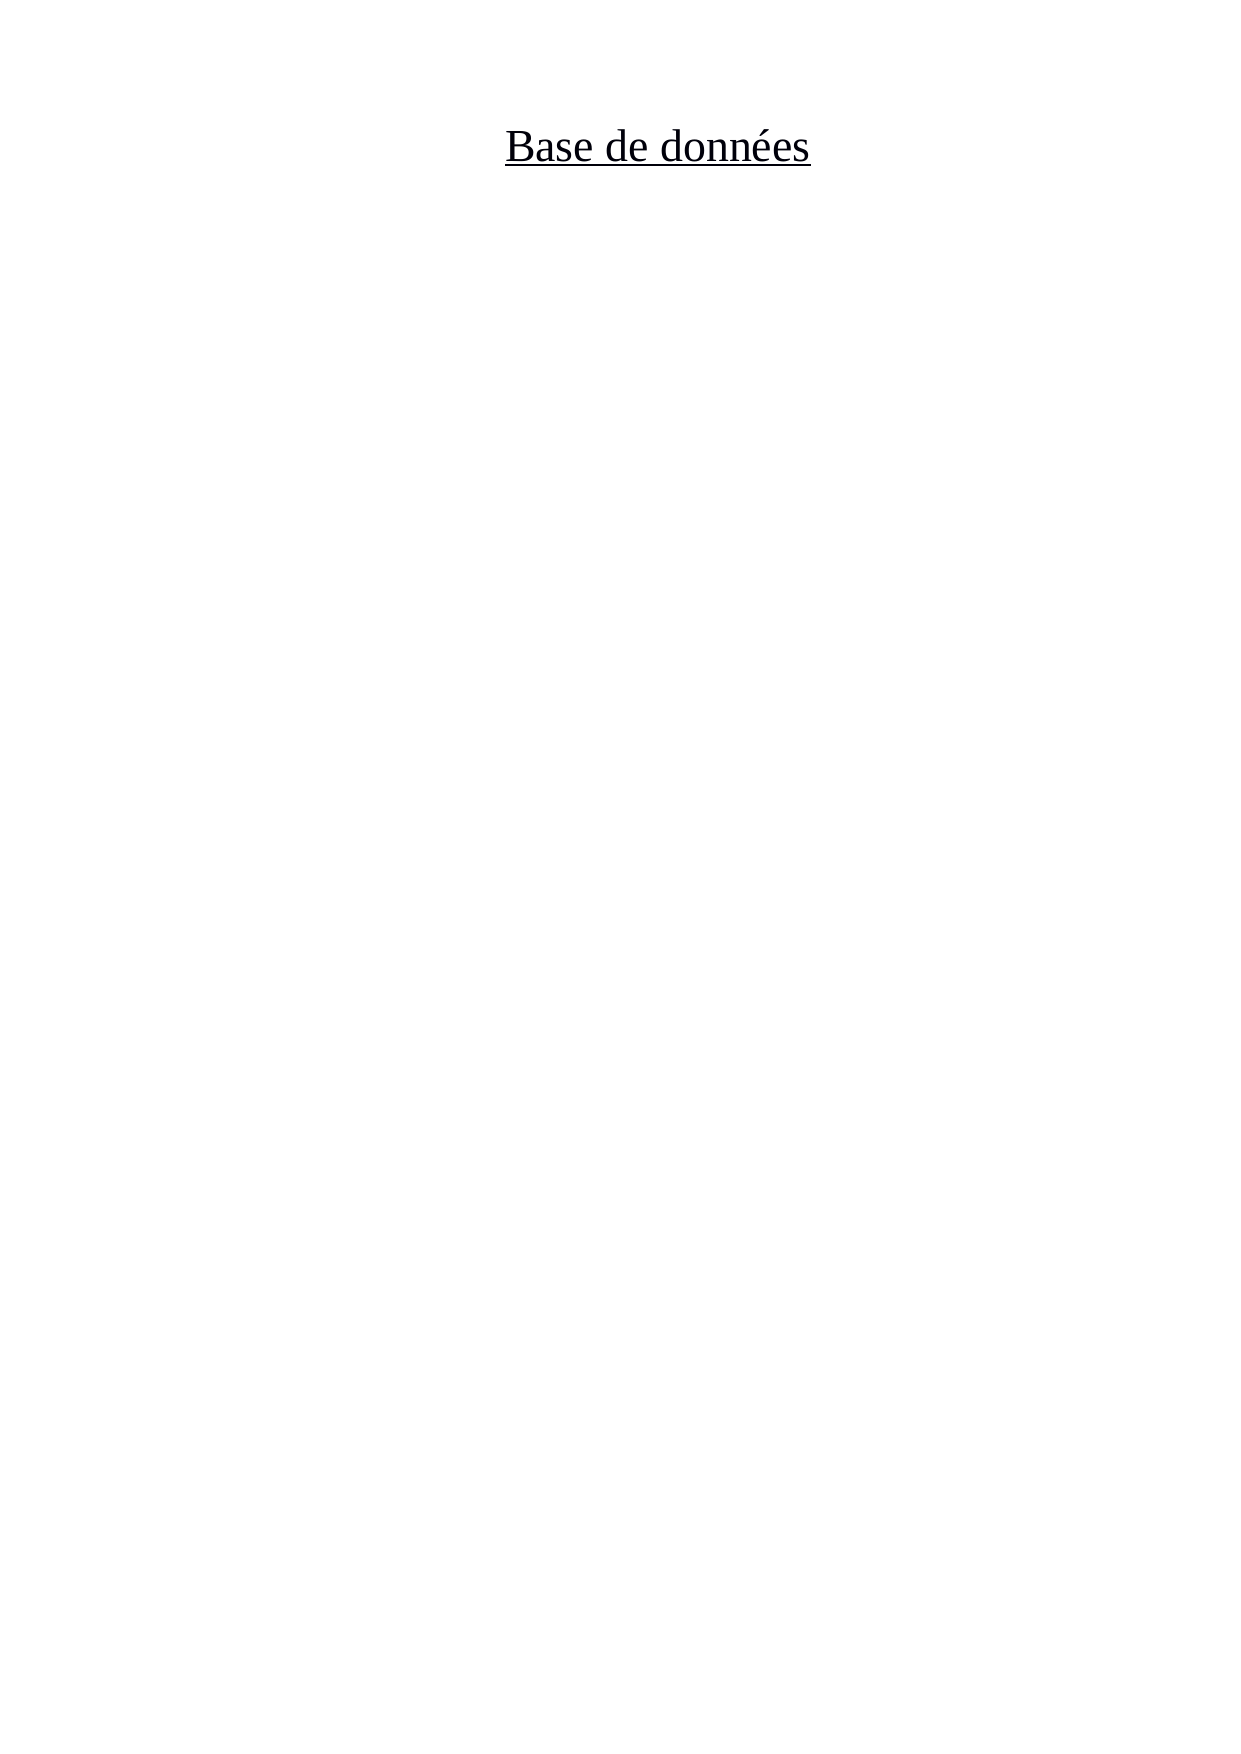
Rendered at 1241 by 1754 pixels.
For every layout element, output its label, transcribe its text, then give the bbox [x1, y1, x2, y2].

text Base de données [118, 118, 1122, 171]
